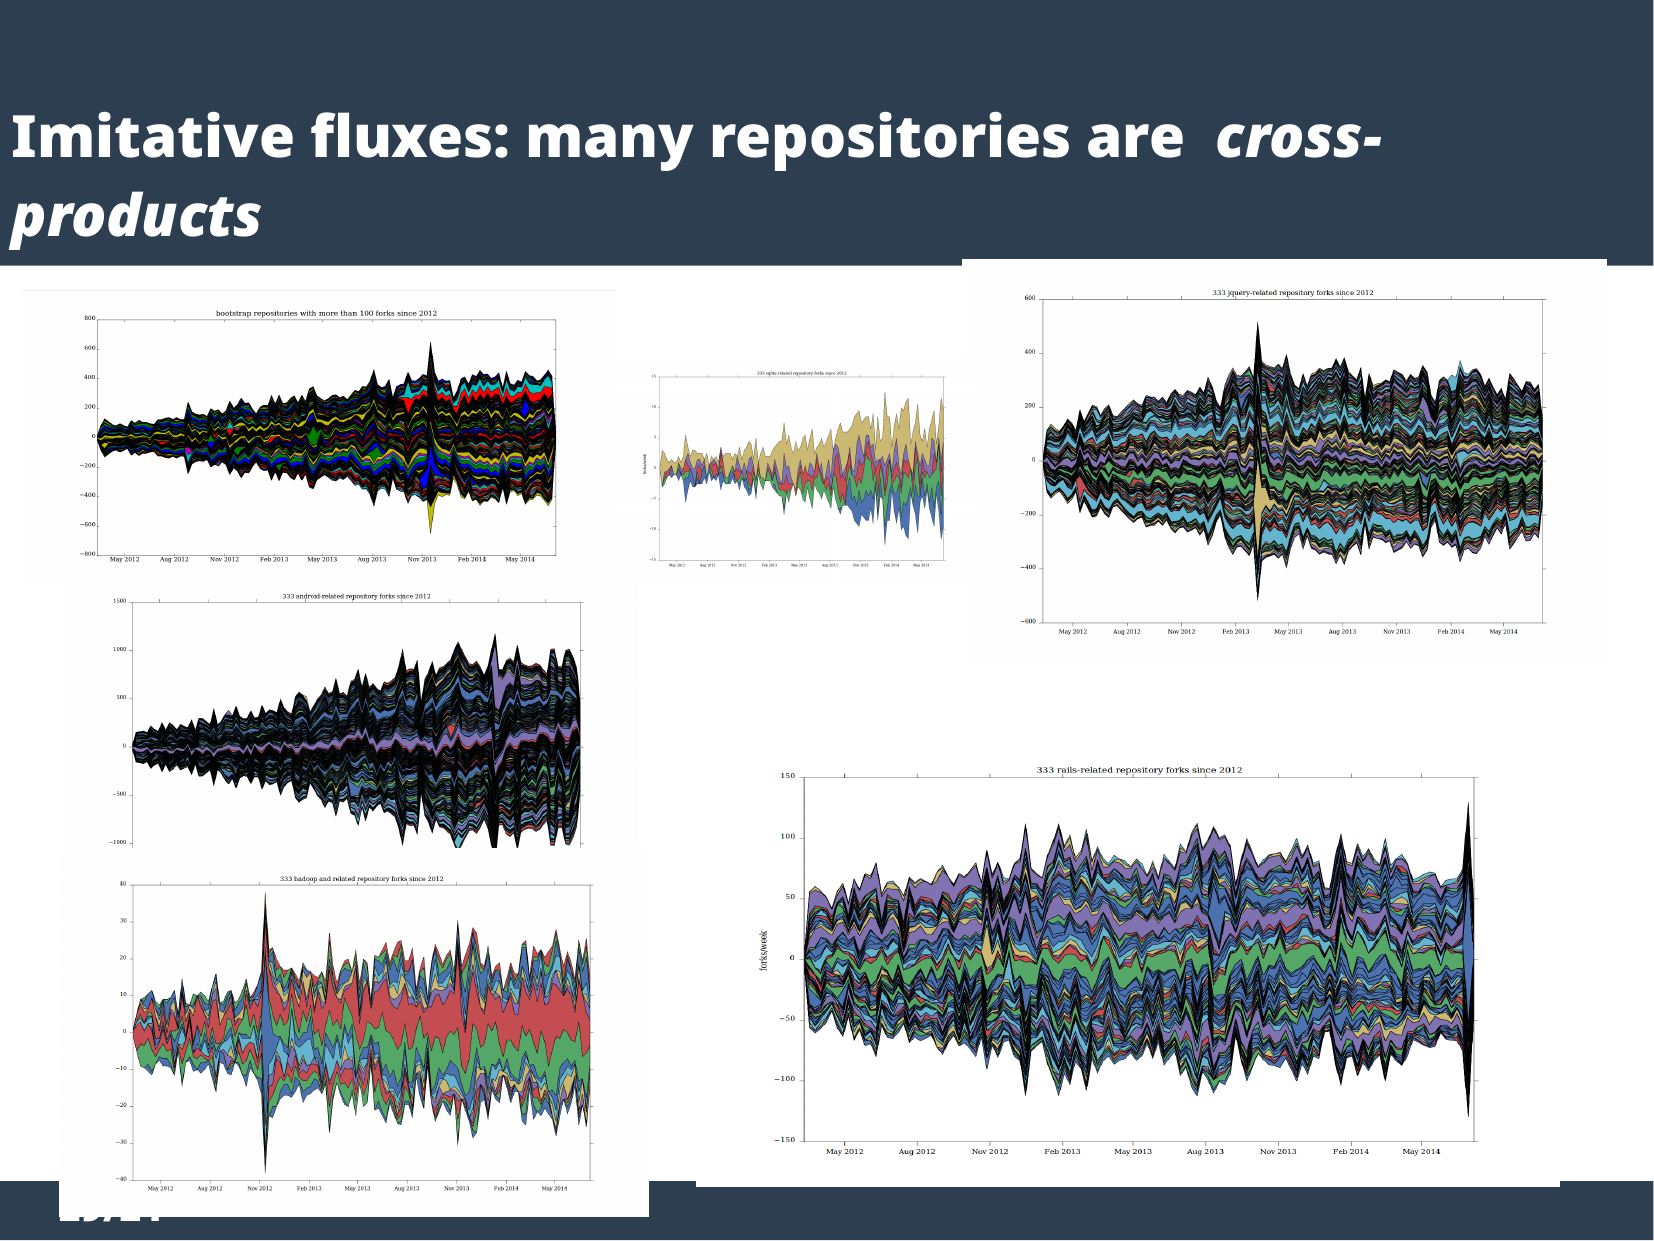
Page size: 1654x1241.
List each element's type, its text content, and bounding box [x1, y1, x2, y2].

title Imitative fluxes: many repositories are cross-products [11, 70, 1619, 278]
picture [23, 259, 1607, 1217]
picture [696, 732, 1560, 1187]
